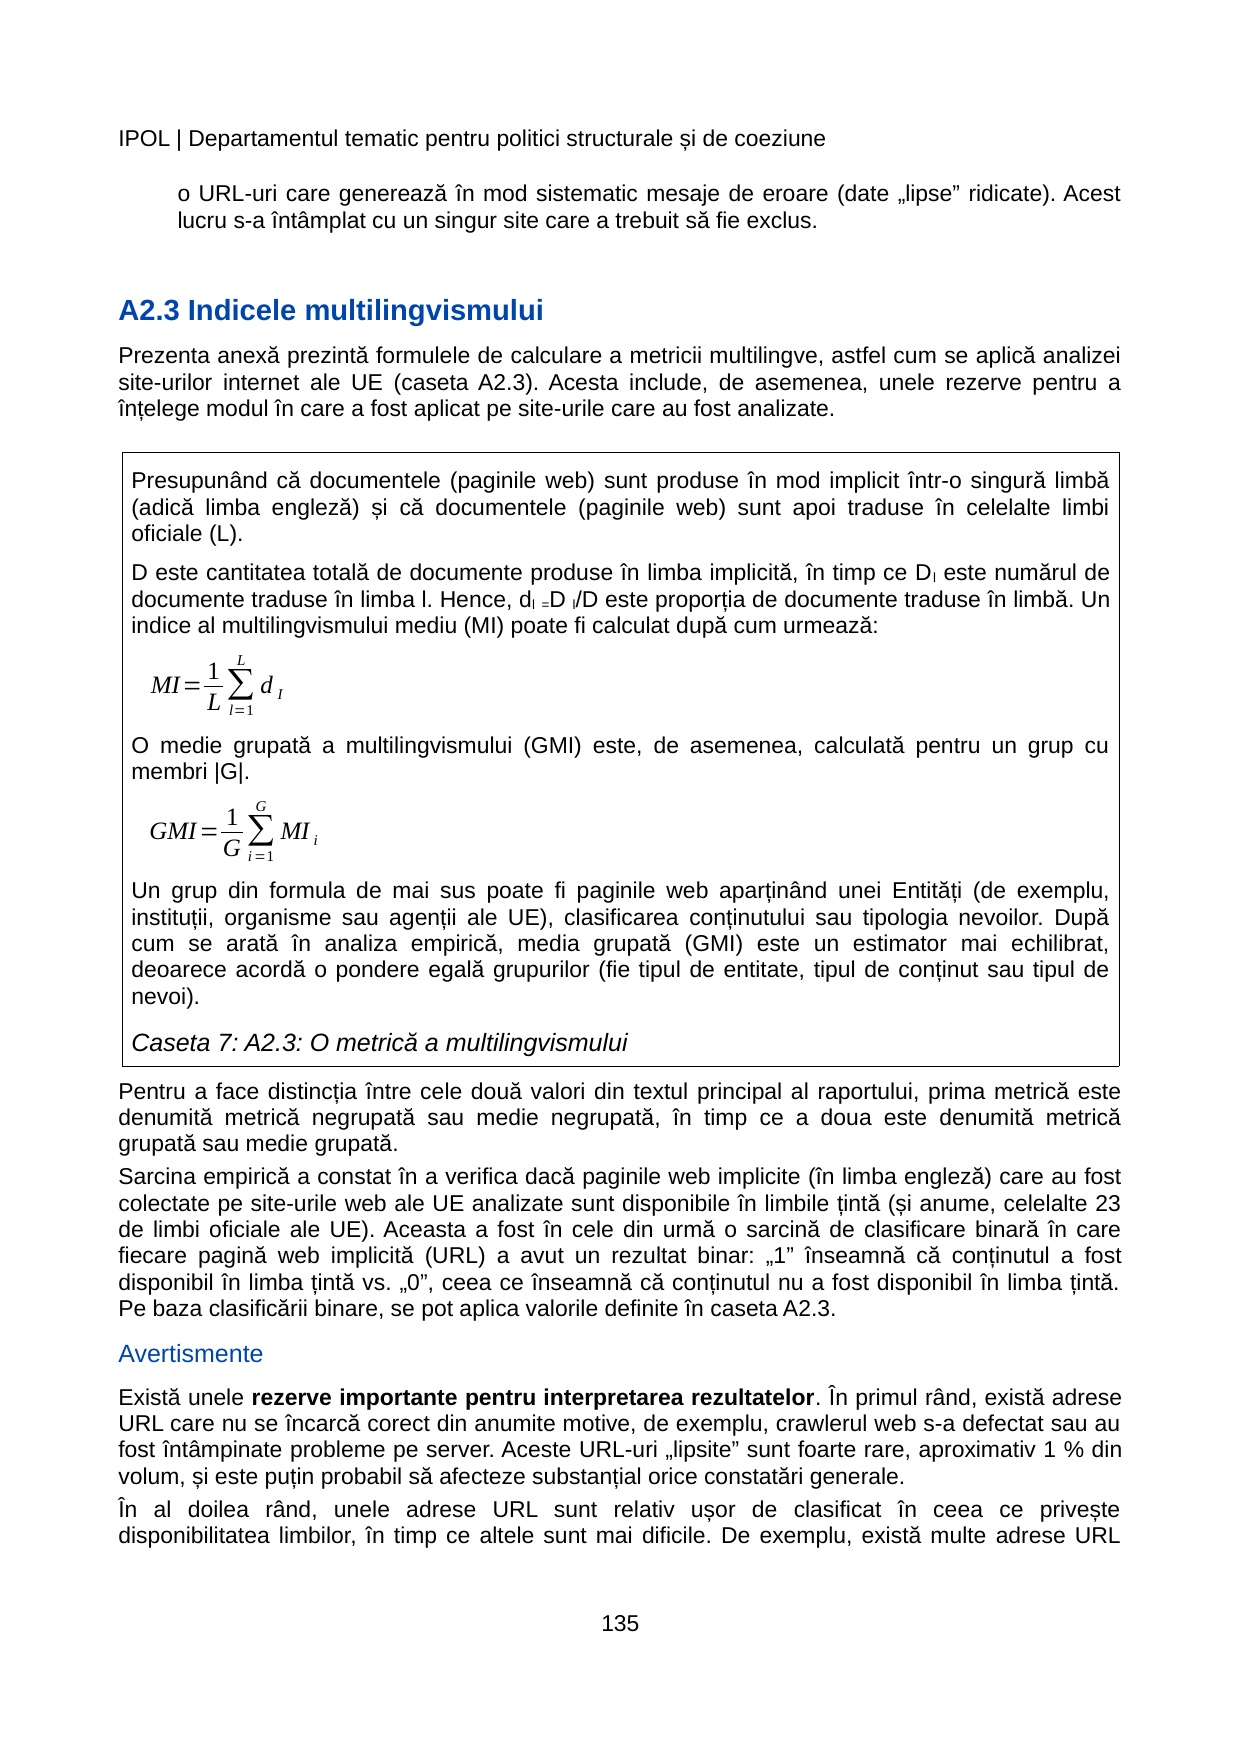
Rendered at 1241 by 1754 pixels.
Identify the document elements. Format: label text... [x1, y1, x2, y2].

text Sarcina empirică a constat în a verifica dacă paginile web implicite (în limba engleză) care au fost colectate pe site-urile web ale UE analizate sunt disponibile în limbile țintă (și anume, celelalte 23 de limbi oficiale ale UE). Aceasta a fost în cele din urmă o sarcină de clasificare binară în care fiecare pagină web implicită (URL) a avut un rezultat binar: „1” înseamnă că conținutul a fost disponibil în limba țintă vs. „0”, ceea ce înseamnă că conținutul nu a fost disponibil în limba țintă. Pe baza clasificării binare, se pot aplica valorile definite în caseta A2.3. [118, 1163, 1122, 1321]
text În al doilea rând, unele adrese URL sunt relativ ușor de clasificat în ceea ce privește disponibilitatea limbilor, în timp ce altele sunt mai dificile. De exemplu, există multe adrese URL [118, 1496, 1122, 1548]
text Există unele rezerve importante pentru interpretarea rezultatelor. În primul rând, există adrese URL care nu se încarcă corect din anumite motive, de exemplu, crawlerul web s-a defectat sau au fost întâmpinate probleme pe server. Aceste URL-uri „lipsite” sunt foarte rare, aproximativ 1 % din volum, și este puțin probabil să afecteze substanțial orice constatări generale. [118, 1384, 1122, 1489]
text Pentru a face distincția între cele două valori din textul principal al raportului, prima metrică este denumită metrică negrupată sau medie negrupată, în timp ce a doua este denumită metrică grupată sau medie grupată. [118, 428, 1122, 1157]
subtitle A2.3 Indicele multilingvismului [118, 293, 1122, 327]
text Prezenta anexă prezintă formulele de calculare a metricii multilingve, astfel cum se aplică analizei site-urilor internet ale UE (caseta A2.3). Acesta include, de asemenea, unele rezerve pentru a înțelege modul în care a fost aplicat pe site-urile care au fost analizate. [118, 342, 1122, 422]
text o URL-uri care generează în mod sistematic mesaje de eroare (date „lipse” ridicate). Acest lucru s-a întâmplat cu un singur site care a trebuit să fie exclus. [177, 180, 1122, 233]
text D este cantitatea totală de documente produse în limba implicită, în timp ce Dl este numărul de documente traduse în limba l. Hence, dl =D l/D este proporția de documente traduse în limbă. Un indice al multilingvismului mediu (MI) poate fi calculat după cum urmează: [131, 559, 1110, 638]
text Caseta 7: A2.3: O metrică a multilingvismului [131, 1028, 1110, 1057]
text O medie grupată a multilingvismului (GMI) este, de asemenea, calculată pentru un grup cu membri |G|. [131, 732, 1110, 784]
text Presupunând că documentele (paginile web) sunt produse în mod implicit într-o singură limbă (adică limba engleză) și că documentele (paginile web) sunt apoi traduse în celelalte limbi oficiale (L). [131, 467, 1110, 546]
subtitle Avertismente [118, 1339, 1122, 1368]
text Un grup din formula de mai sus poate fi paginile web aparținând unei Entități (de exemplu, instituții, organisme sau agenții ale UE), clasificarea conținutului sau tipologia nevoilor. După cum se arată în analiza empirică, media grupată (GMI) este un estimator mai echilibrat, deoarece acordă o pondere egală grupurilor (fie tipul de entitate, tipul de conținut sau tipul de nevoi). [131, 877, 1110, 1009]
